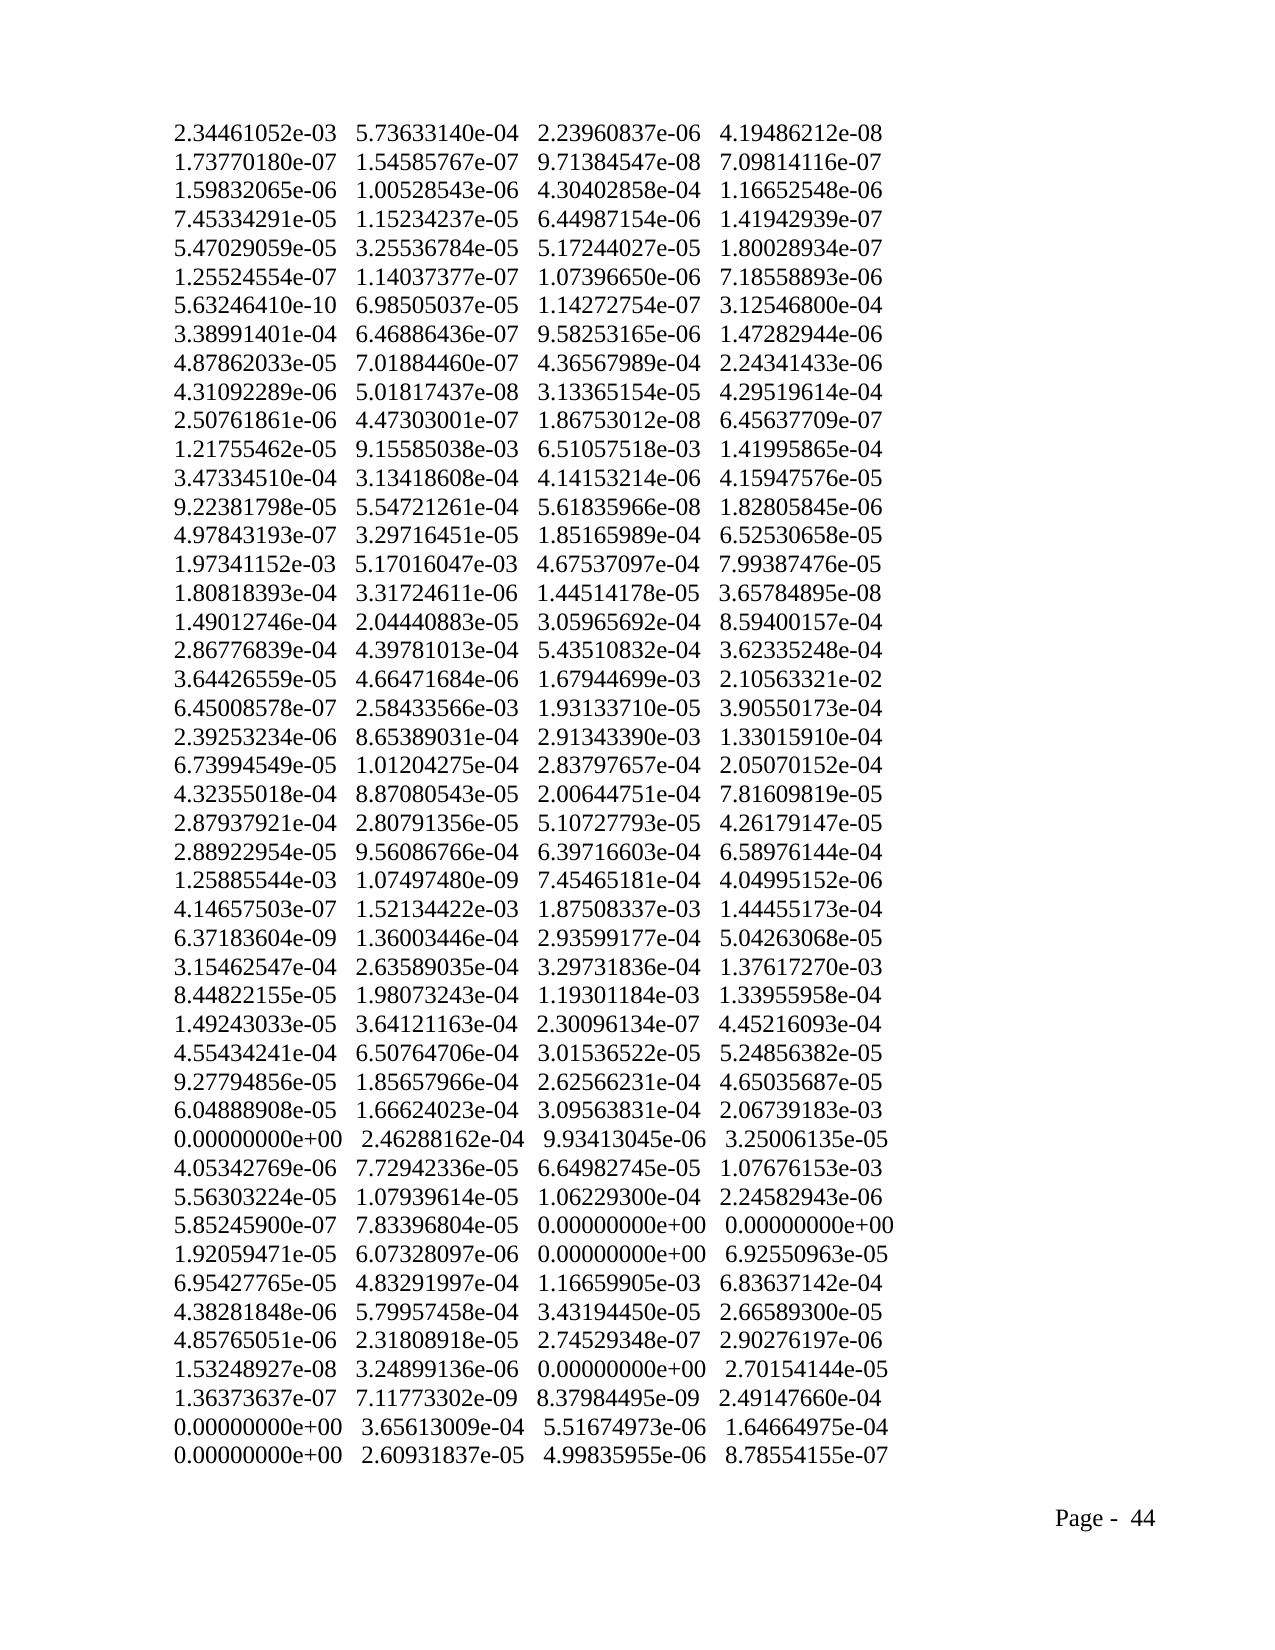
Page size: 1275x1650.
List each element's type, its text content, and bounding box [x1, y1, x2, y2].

text 4.55434241e-04 6.50764706e-04 3.01536522e-05 5.24856382e-05 [155, 1038, 1157, 1067]
text 1.73770180e-07 1.54585767e-07 9.71384547e-08 7.09814116e-07 [155, 147, 1157, 176]
text 5.47029059e-05 3.25536784e-05 5.17244027e-05 1.80028934e-07 [155, 233, 1157, 262]
text 6.45008578e-07 2.58433566e-03 1.93133710e-05 3.90550173e-04 [155, 693, 1157, 722]
text 3.15462547e-04 2.63589035e-04 3.29731836e-04 1.37617270e-03 [155, 952, 1157, 981]
text 2.87937921e-04 2.80791356e-05 5.10727793e-05 4.26179147e-05 [155, 808, 1157, 837]
text 1.92059471e-05 6.07328097e-06 0.00000000e+00 6.92550963e-05 [155, 1239, 1157, 1268]
text 1.53248927e-08 3.24899136e-06 0.00000000e+00 2.70154144e-05 [155, 1354, 1157, 1383]
text 2.34461052e-03 5.73633140e-04 2.23960837e-06 4.19486212e-08 [155, 118, 1157, 147]
text 2.88922954e-05 9.56086766e-04 6.39716603e-04 6.58976144e-04 [155, 837, 1157, 866]
text 2.50761861e-06 4.47303001e-07 1.86753012e-08 6.45637709e-07 [155, 406, 1157, 434]
text 4.97843193e-07 3.29716451e-05 1.85165989e-04 6.52530658e-05 [155, 521, 1157, 549]
text 1.36373637e-07 7.11773302e-09 8.37984495e-09 2.49147660e-04 [155, 1383, 1157, 1412]
text 1.49012746e-04 2.04440883e-05 3.05965692e-04 8.59400157e-04 [155, 607, 1157, 636]
text 1.59832065e-06 1.00528543e-06 4.30402858e-04 1.16652548e-06 [155, 176, 1157, 204]
text 1.80818393e-04 3.31724611e-06 1.44514178e-05 3.65784895e-08 [155, 578, 1157, 607]
text 5.56303224e-05 1.07939614e-05 1.06229300e-04 2.24582943e-06 [155, 1182, 1157, 1211]
text 6.73994549e-05 1.01204275e-04 2.83797657e-04 2.05070152e-04 [155, 751, 1157, 779]
text 4.32355018e-04 8.87080543e-05 2.00644751e-04 7.81609819e-05 [155, 779, 1157, 808]
text 3.47334510e-04 3.13418608e-04 4.14153214e-06 4.15947576e-05 [155, 463, 1157, 492]
text 4.38281848e-06 5.79957458e-04 3.43194450e-05 2.66589300e-05 [155, 1297, 1157, 1326]
text 4.87862033e-05 7.01884460e-07 4.36567989e-04 2.24341433e-06 [155, 348, 1157, 377]
text 4.05342769e-06 7.72942336e-05 6.64982745e-05 1.07676153e-03 [155, 1153, 1157, 1182]
text 5.63246410e-10 6.98505037e-05 1.14272754e-07 3.12546800e-04 [155, 291, 1157, 319]
text 9.22381798e-05 5.54721261e-04 5.61835966e-08 1.82805845e-06 [155, 492, 1157, 521]
text 9.27794856e-05 1.85657966e-04 2.62566231e-04 4.65035687e-05 [155, 1067, 1157, 1096]
text 6.04888908e-05 1.66624023e-04 3.09563831e-04 2.06739183e-03 [155, 1096, 1157, 1124]
text 1.49243033e-05 3.64121163e-04 2.30096134e-07 4.45216093e-04 [155, 1009, 1157, 1038]
text 1.21755462e-05 9.15585038e-03 6.51057518e-03 1.41995865e-04 [155, 434, 1157, 463]
text 1.25524554e-07 1.14037377e-07 1.07396650e-06 7.18558893e-06 [155, 262, 1157, 291]
text 4.14657503e-07 1.52134422e-03 1.87508337e-03 1.44455173e-04 [155, 894, 1157, 923]
text 0.00000000e+00 2.60931837e-05 4.99835955e-06 8.78554155e-07 [155, 1441, 1157, 1469]
text 1.25885544e-03 1.07497480e-09 7.45465181e-04 4.04995152e-06 [155, 866, 1157, 894]
text 1.97341152e-03 5.17016047e-03 4.67537097e-04 7.99387476e-05 [155, 549, 1157, 578]
text 2.86776839e-04 4.39781013e-04 5.43510832e-04 3.62335248e-04 [155, 636, 1157, 664]
text 6.37183604e-09 1.36003446e-04 2.93599177e-04 5.04263068e-05 [155, 923, 1157, 952]
text 8.44822155e-05 1.98073243e-04 1.19301184e-03 1.33955958e-04 [155, 981, 1157, 1009]
text 4.31092289e-06 5.01817437e-08 3.13365154e-05 4.29519614e-04 [155, 377, 1157, 406]
text 3.38991401e-04 6.46886436e-07 9.58253165e-06 1.47282944e-06 [155, 319, 1157, 348]
text 4.85765051e-06 2.31808918e-05 2.74529348e-07 2.90276197e-06 [155, 1326, 1157, 1354]
text 5.85245900e-07 7.83396804e-05 0.00000000e+00 0.00000000e+00 [155, 1211, 1157, 1239]
text 0.00000000e+00 3.65613009e-04 5.51674973e-06 1.64664975e-04 [155, 1412, 1157, 1441]
text 2.39253234e-06 8.65389031e-04 2.91343390e-03 1.33015910e-04 [155, 722, 1157, 751]
text 0.00000000e+00 2.46288162e-04 9.93413045e-06 3.25006135e-05 [155, 1124, 1157, 1153]
text 3.64426559e-05 4.66471684e-06 1.67944699e-03 2.10563321e-02 [155, 664, 1157, 693]
text 6.95427765e-05 4.83291997e-04 1.16659905e-03 6.83637142e-04 [155, 1268, 1157, 1297]
text 7.45334291e-05 1.15234237e-05 6.44987154e-06 1.41942939e-07 [155, 204, 1157, 233]
